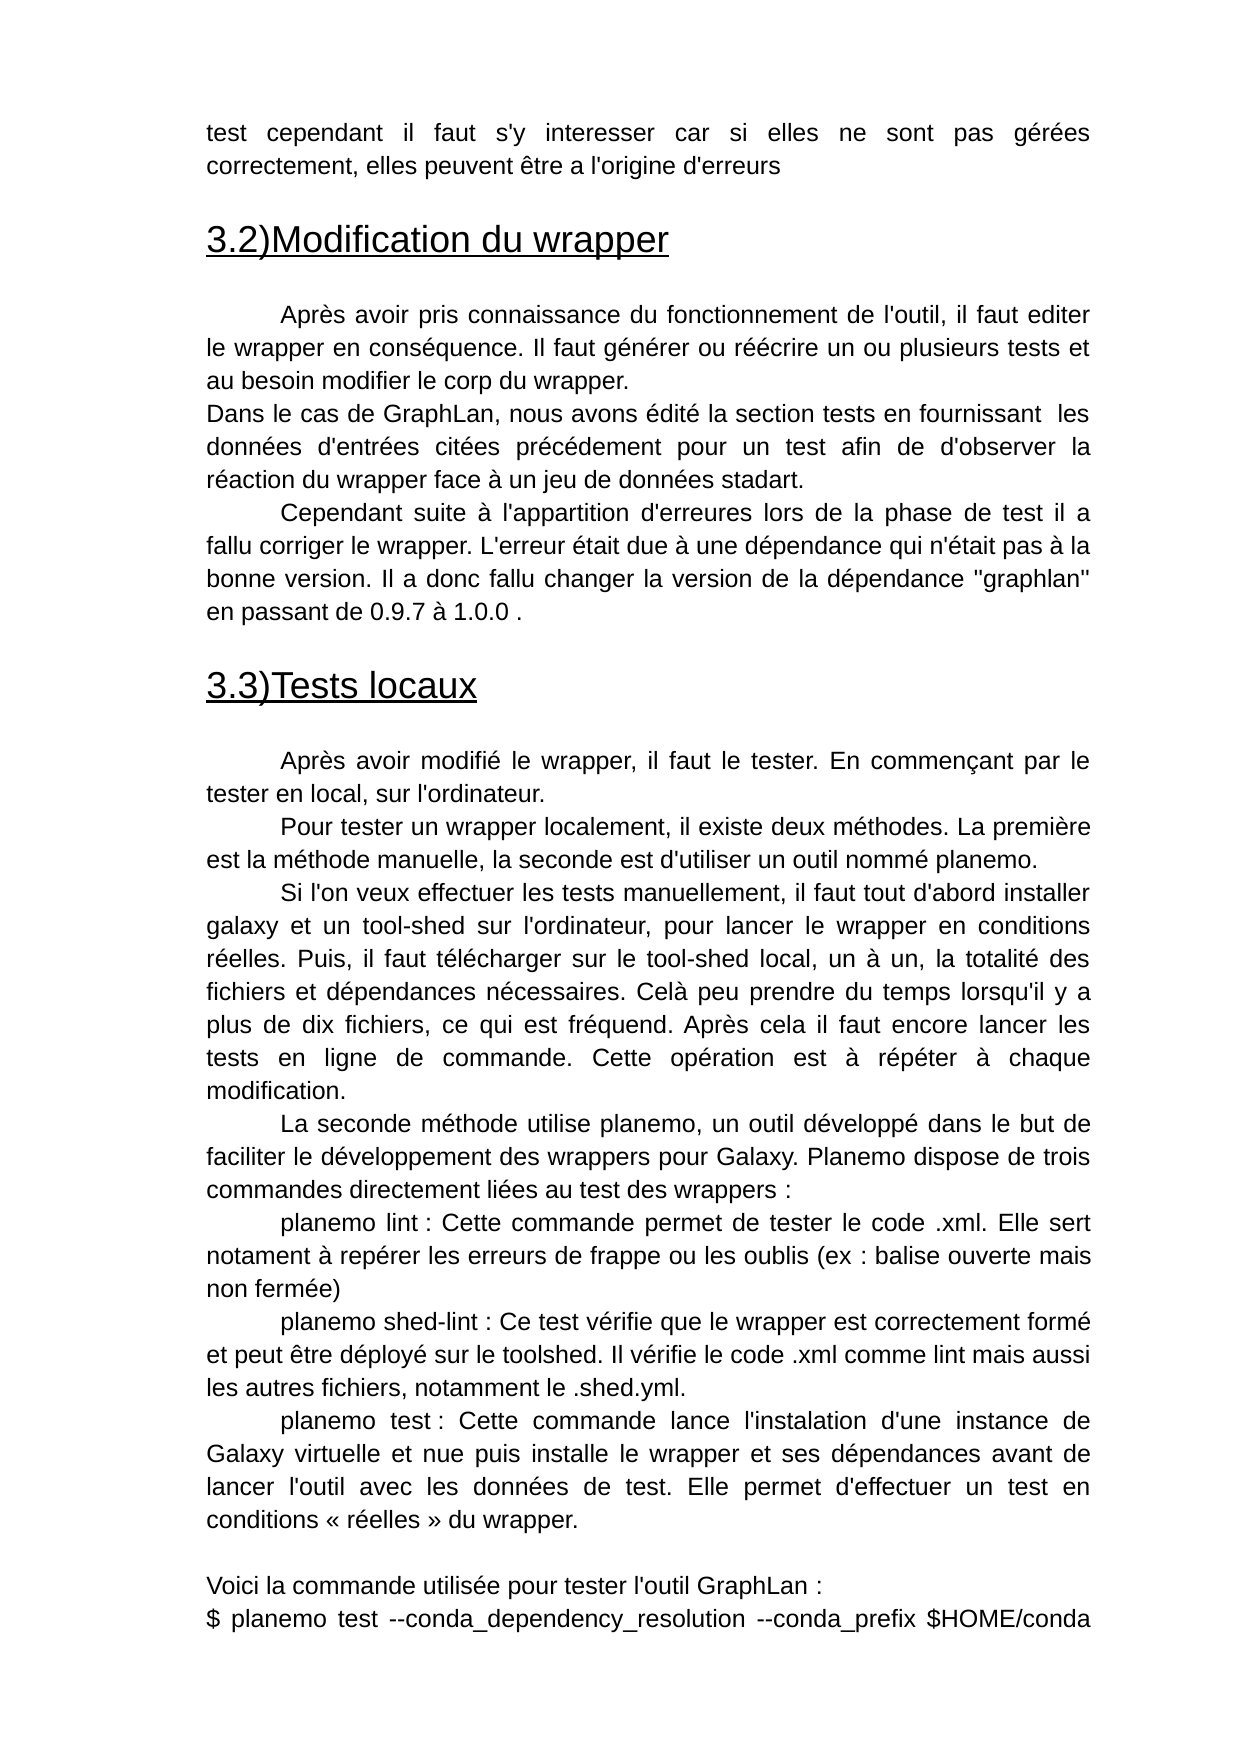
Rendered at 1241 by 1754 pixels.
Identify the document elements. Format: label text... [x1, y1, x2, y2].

text Après avoir modifié le wrapper, il faut le tester. En commençant par le tester en local, sur l'ordinateur. [206, 746, 1092, 807]
text Cependant suite à l'appartition d'erreures lors de la phase de test il a fallu corriger le wrapper. L'erreur était due à une dépendance qui n'était pas à la bonne version. Il a donc fallu changer la version de la dépendance ''graphlan'' en passant de 0.9.7 à 1.0.0 . [206, 498, 1092, 626]
text planemo shed-lint : Ce test vérifie que le wrapper est correctement formé et peut être déployé sur le toolshed. Il vérifie le code .xml comme lint mais aussi les autres fichiers, notamment le .shed.yml. [206, 1307, 1092, 1402]
text Voici la commande utilisée pour tester l'outil GraphLan : [206, 1571, 1092, 1600]
text planemo lint : Cette commande permet de tester le code .xml. Elle sert notament à repérer les erreurs de frappe ou les oublis (ex : balise ouverte mais non fermée) [206, 1208, 1092, 1303]
text $ planemo test --conda_dependency_resolution --conda_prefix $HOME/conda [206, 1604, 1092, 1633]
text planemo test : Cette commande lance l'instalation d'une instance de Galaxy virtuelle et nue puis installe le wrapper et ses dépendances avant de lancer l'outil avec les données de test. Elle permet d'effectuer un test en conditions « réelles » du wrapper. [206, 1406, 1092, 1534]
text 3.3)Tests locaux [206, 663, 1092, 706]
text Dans le cas de GraphLan, nous avons édité la section tests en fournissant les données d'entrées citées précédement pour un test afin de d'observer la réaction du wrapper face à un jeu de données stadart. [206, 399, 1092, 494]
text La seconde méthode utilise planemo, un outil développé dans le but de faciliter le développement des wrappers pour Galaxy. Planemo dispose de trois commandes directement liées au test des wrappers : [206, 1109, 1092, 1204]
text Si l'on veux effectuer les tests manuellement, il faut tout d'abord installer galaxy et un tool-shed sur l'ordinateur, pour lancer le wrapper en conditions réelles. Puis, il faut télécharger sur le tool-shed local, un à un, la totalité des fichiers et dépendances nécessaires. Celà peu prendre du temps lorsqu'il y a plus de dix fichiers, ce qui est fréquend. Après cela il faut encore lancer les tests en ligne de commande. Cette opération est à répéter à chaque modification. [206, 878, 1092, 1104]
text Après avoir pris connaissance du fonctionnement de l'outil, il faut editer le wrapper en conséquence. Il faut générer ou réécrire un ou plusieurs tests et au besoin modifier le corp du wrapper. [206, 300, 1092, 394]
text test cependant il faut s'y interesser car si elles ne sont pas gérées correctement, elles peuvent être a l'origine d'erreurs [206, 118, 1092, 180]
text Pour tester un wrapper localement, il existe deux méthodes. La première est la méthode manuelle, la seconde est d'utiliser un outil nommé planemo. [206, 812, 1092, 873]
text 3.2)Modification du wrapper [206, 217, 1092, 260]
